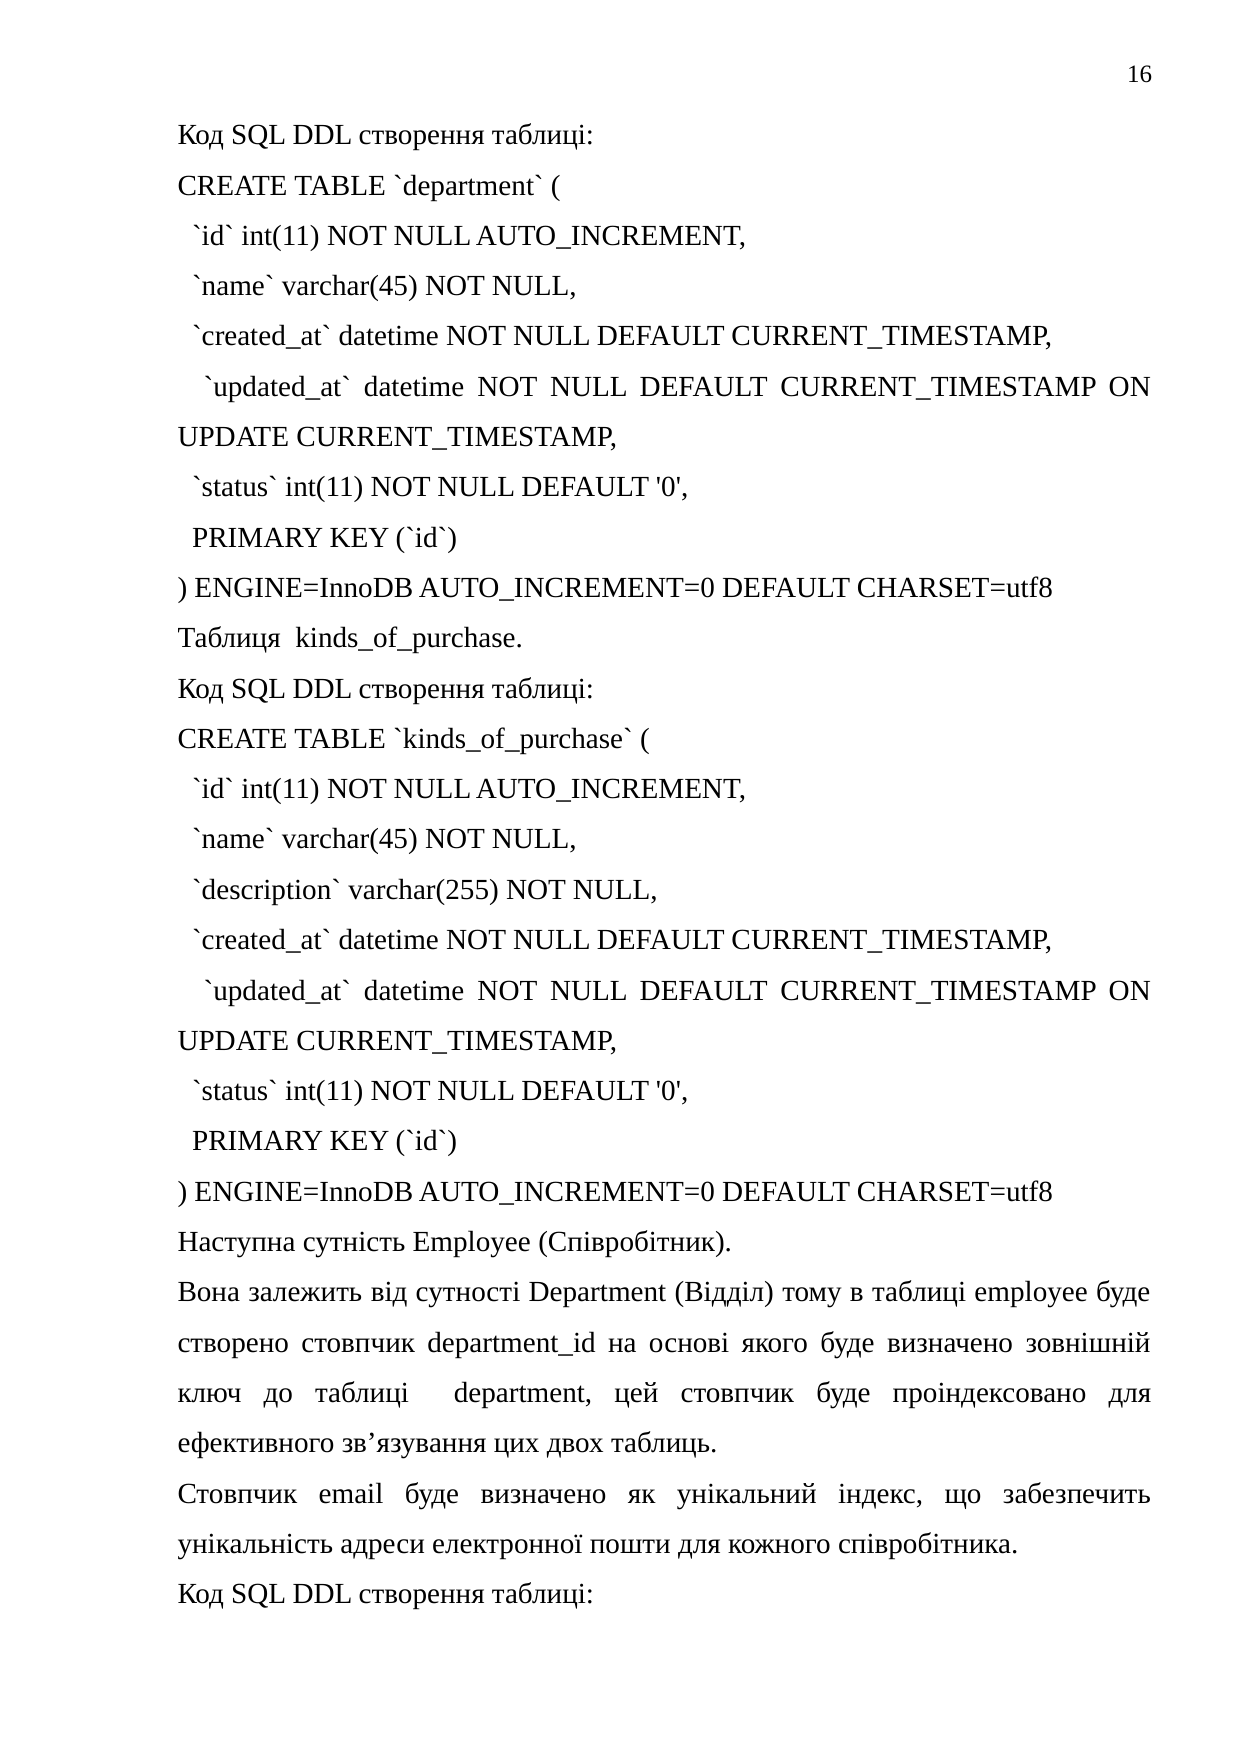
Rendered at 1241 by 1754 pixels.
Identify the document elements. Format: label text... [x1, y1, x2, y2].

text `id` int(11) NOT NULL AUTO_INCREMENT, [177, 218, 1152, 251]
text ) ENGINE=InnoDB AUTO_INCREMENT=0 DEFAULT CHARSET=utf8 [177, 1174, 1152, 1207]
text PRIMARY KEY (`id`) [177, 1123, 1152, 1157]
text ) ENGINE=InnoDB AUTO_INCREMENT=0 DEFAULT CHARSET=utf8 [177, 570, 1152, 604]
text Наступна сутність Employee (Співробітник). [177, 1224, 1152, 1258]
text `name` varchar(45) NOT NULL, [177, 268, 1152, 302]
text `updated_at` datetime NOT NULL DEFAULT CURRENT_TIMESTAMP ON UPDATE CURRENT_TIMESTAMP, [177, 369, 1152, 453]
text Код SQL DDL створення таблиці: [177, 1576, 1152, 1610]
text Таблиця kinds_of_purchase. [177, 620, 1152, 654]
text `description` varchar(255) NOT NULL, [177, 872, 1152, 906]
text `created_at` datetime NOT NULL DEFAULT CURRENT_TIMESTAMP, [177, 922, 1152, 956]
text `updated_at` datetime NOT NULL DEFAULT CURRENT_TIMESTAMP ON UPDATE CURRENT_TIMESTAMP, [177, 973, 1152, 1056]
text `name` varchar(45) NOT NULL, [177, 822, 1152, 855]
text `id` int(11) NOT NULL AUTO_INCREMENT, [177, 771, 1152, 805]
text Код SQL DDL створення таблиці: [177, 117, 1152, 151]
text CREATE TABLE `department` ( [177, 168, 1152, 201]
text Вона залежить від сутності Department (Відділ) тому в таблиці employee буде створено стовпчик department_id на основі якого буде визначено зовнішній ключ до таблиці department, цей стовпчик буде проіндексовано для ефективного зв’язування цих двох таблиць. [177, 1274, 1152, 1459]
text `created_at` datetime NOT NULL DEFAULT CURRENT_TIMESTAMP, [177, 318, 1152, 352]
text `status` int(11) NOT NULL DEFAULT '0', [177, 469, 1152, 503]
text Код SQL DDL створення таблиці: [177, 671, 1152, 704]
text Стовпчик email буде визначено як унікальний індекс, що забезпечить унікальність адреси електронної пошти для кожного співробітника. [177, 1476, 1152, 1559]
text CREATE TABLE `kinds_of_purchase` ( [177, 721, 1152, 754]
text PRIMARY KEY (`id`) [177, 520, 1152, 553]
text `status` int(11) NOT NULL DEFAULT '0', [177, 1073, 1152, 1107]
